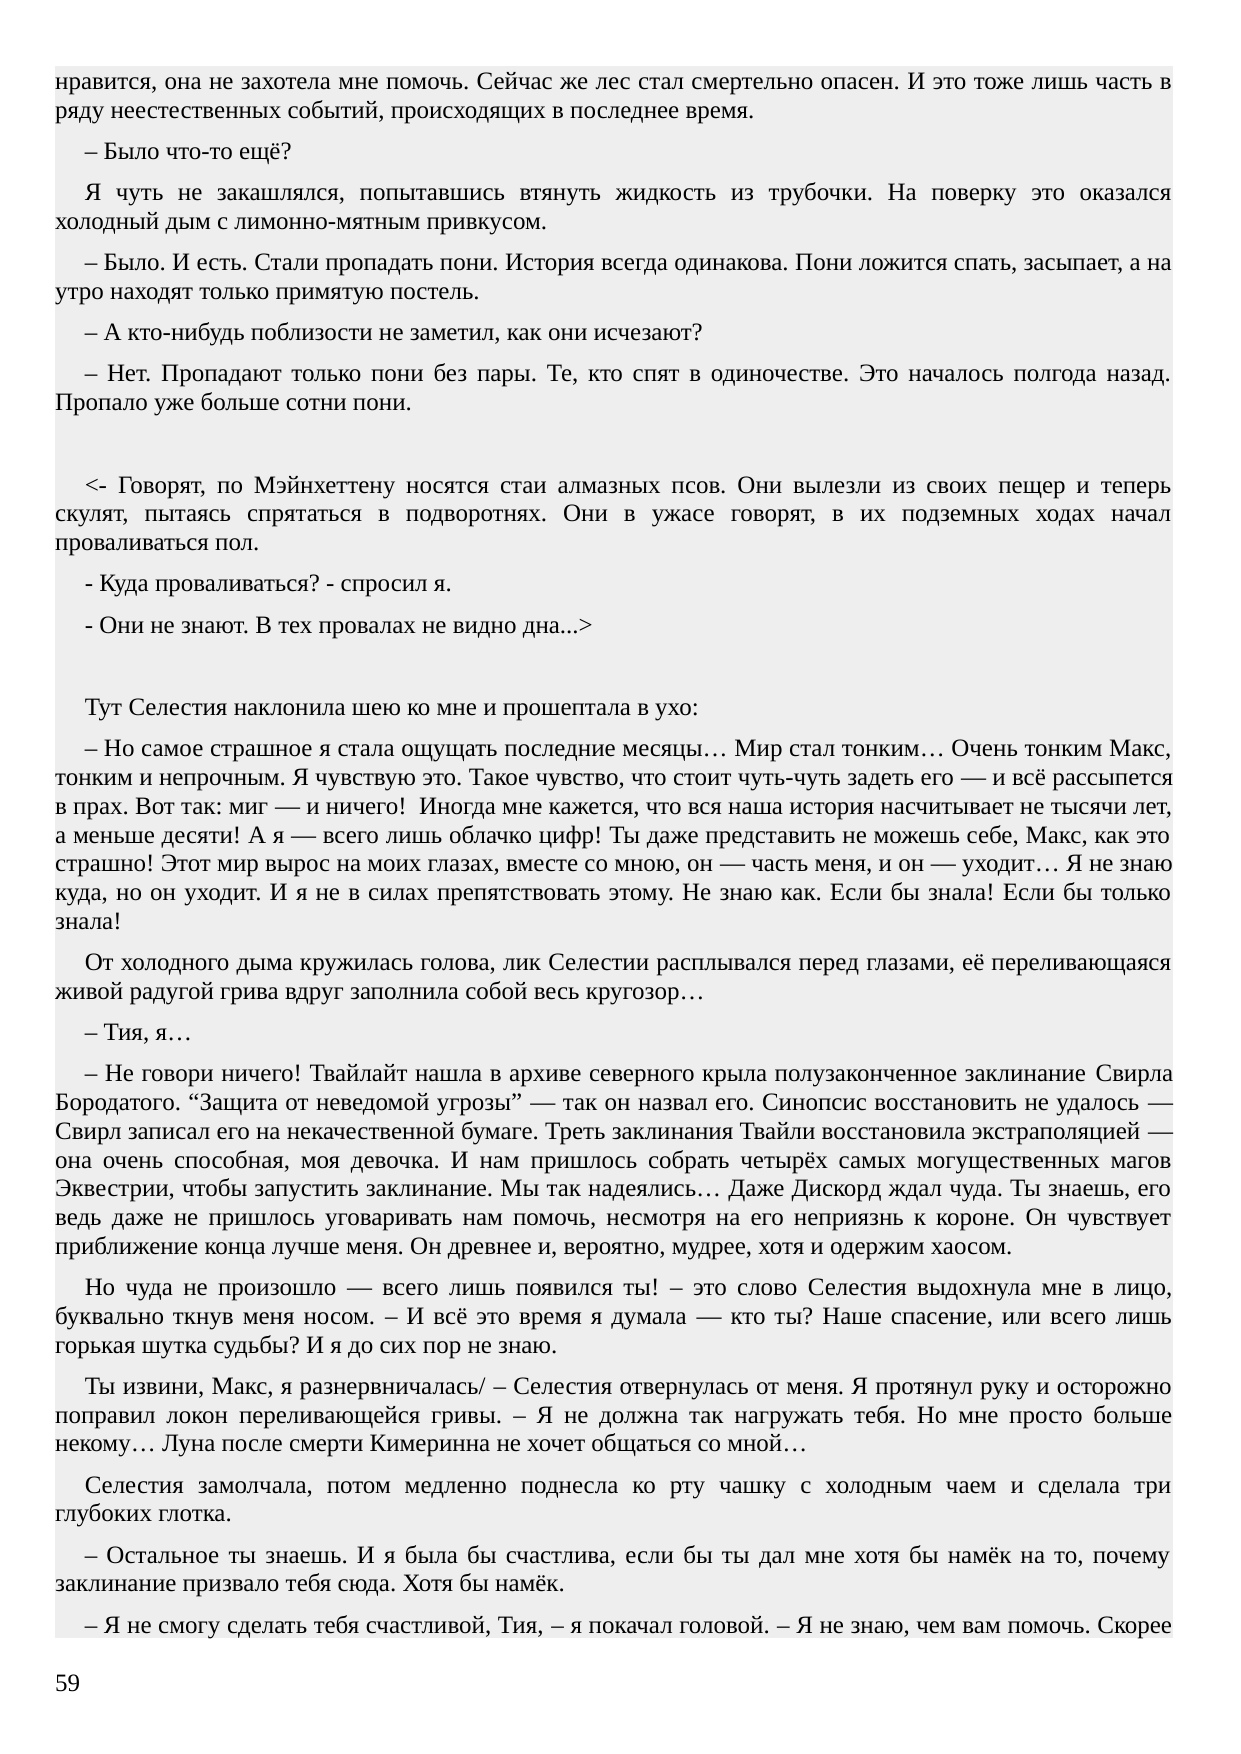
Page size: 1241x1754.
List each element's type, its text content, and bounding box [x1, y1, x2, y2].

text От холодного дыма кружилась голова, лик Селестии расплывался перед глазами, её переливающаяся живой радугой грива вдруг заполнила собой весь кругозор… [55, 947, 1173, 1005]
text – Я не смогу сделать тебя счастливой, Тия, – я покачал головой. – Я не знаю, чем вам помочь. Скорее [55, 1610, 1173, 1638]
text – Нет. Пропадают только пони без пары. Те, кто спят в одиночестве. Это началось полгода назад. Пропало уже больше сотни пони. [55, 358, 1173, 416]
text – Остальное ты знаешь. И я была бы счастлива, если бы ты дал мне хотя бы намёк на то, почему заклинание призвало тебя сюда. Хотя бы намёк. [55, 1540, 1173, 1597]
text – Не говори ничего! Твайлайт нашла в архиве северного крыла полузаконченное заклинание Cвирла Бородатого. “Защита от неведомой угрозы” — так он назвал его. Синопсис восстановить не удалось — Свирл записал его на некачественной бумаге. Треть заклинания Твайли восстановила экстраполяцией — она очень способная, моя девочка. И нам пришлось собрать четырёх самых могущественных магов Эквестрии, чтобы запустить заклинание. Мы так надеялись… Даже Дискорд ждал чуда. Ты знаешь, его ведь даже не пришлось уговаривать нам помочь, несмотря на его неприязнь к короне. Он чувствует приближение конца лучше меня. Он древнее и, вероятно, мудрее, хотя и одержим хаосом. [55, 1058, 1173, 1260]
text - Они не знают. В тех провалах не видно дна...> [55, 610, 1173, 638]
text Тут Селестия наклонила шею ко мне и прошептала в ухо: [55, 692, 1173, 721]
text – Было. И есть. Стали пропадать пони. История всегда одинакова. Пони ложится спать, засыпает, а на утро находят только примятую постель. [55, 247, 1173, 305]
text – Но самое страшное я стала ощущать последние месяцы… Мир стал тонким… Очень тонким Макс, тонким и непрочным. Я чувствую это. Такое чувство, что стоит чуть-чуть задеть его — и всё рассыпется в прах. Вот так: миг — и ничего! Иногда мне кажется, что вся наша история насчитывает не тысячи лет, а меньше десяти! А я — всего лишь облачко цифр! Ты даже представить не можешь себе, Макс, как это страшно! Этот мир вырос на моих глазах, вместе со мною, он — часть меня, и он — уходит… Я не знаю куда, но он уходит. И я не в силах препятствовать этому. Не знаю как. Если бы знала! Если бы только знала! [55, 733, 1173, 935]
text Ты извини, Макс, я разнервничалась/ – Селестия отвернулась от меня. Я протянул руку и осторожно поправил локон переливающейся гривы. – Я не должна так нагружать тебя. Но мне просто больше некому… Луна после смерти Кимеринна не хочет общаться со мной… [55, 1371, 1173, 1457]
text – А кто-нибудь поблизости не заметил, как они исчезают? [55, 317, 1173, 346]
text Но чуда не произошло — всего лишь появился ты! – это слово Селестия выдохнула мне в лицо, буквально ткнув меня носом. – И всё это время я думала — кто ты? Наше спасение, или всего лишь горькая шутка судьбы? И я до сих пор не знаю. [55, 1272, 1173, 1358]
text Селестия замолчала, потом медленно поднесла ко рту чашку с холодным чаем и сделала три глубоких глотка. [55, 1470, 1173, 1527]
text <- Говорят, по Мэйнхеттену носятся стаи алмазных псов. Они вылезли из своих пещер и теперь скулят, пытаясь спрятаться в подворотнях. Они в ужасе говорят, в их подземных ходах начал проваливаться пол. [55, 470, 1173, 556]
text – Тия, я… [55, 1017, 1173, 1046]
text – Было что-то ещё? [55, 136, 1173, 165]
text Я чуть не закашлялся, попытавшись втянуть жидкость из трубочки. На поверку это оказался холодный дым с лимонно-мятным привкусом. [55, 177, 1173, 235]
text нравится, она не захотела мне помочь. Сейчас же лес стал смертельно опасен. И это тоже лишь часть в ряду неестественных событий, происходящих в последнее время. [55, 66, 1173, 123]
text - Куда проваливаться? - спросил я. [55, 568, 1173, 597]
